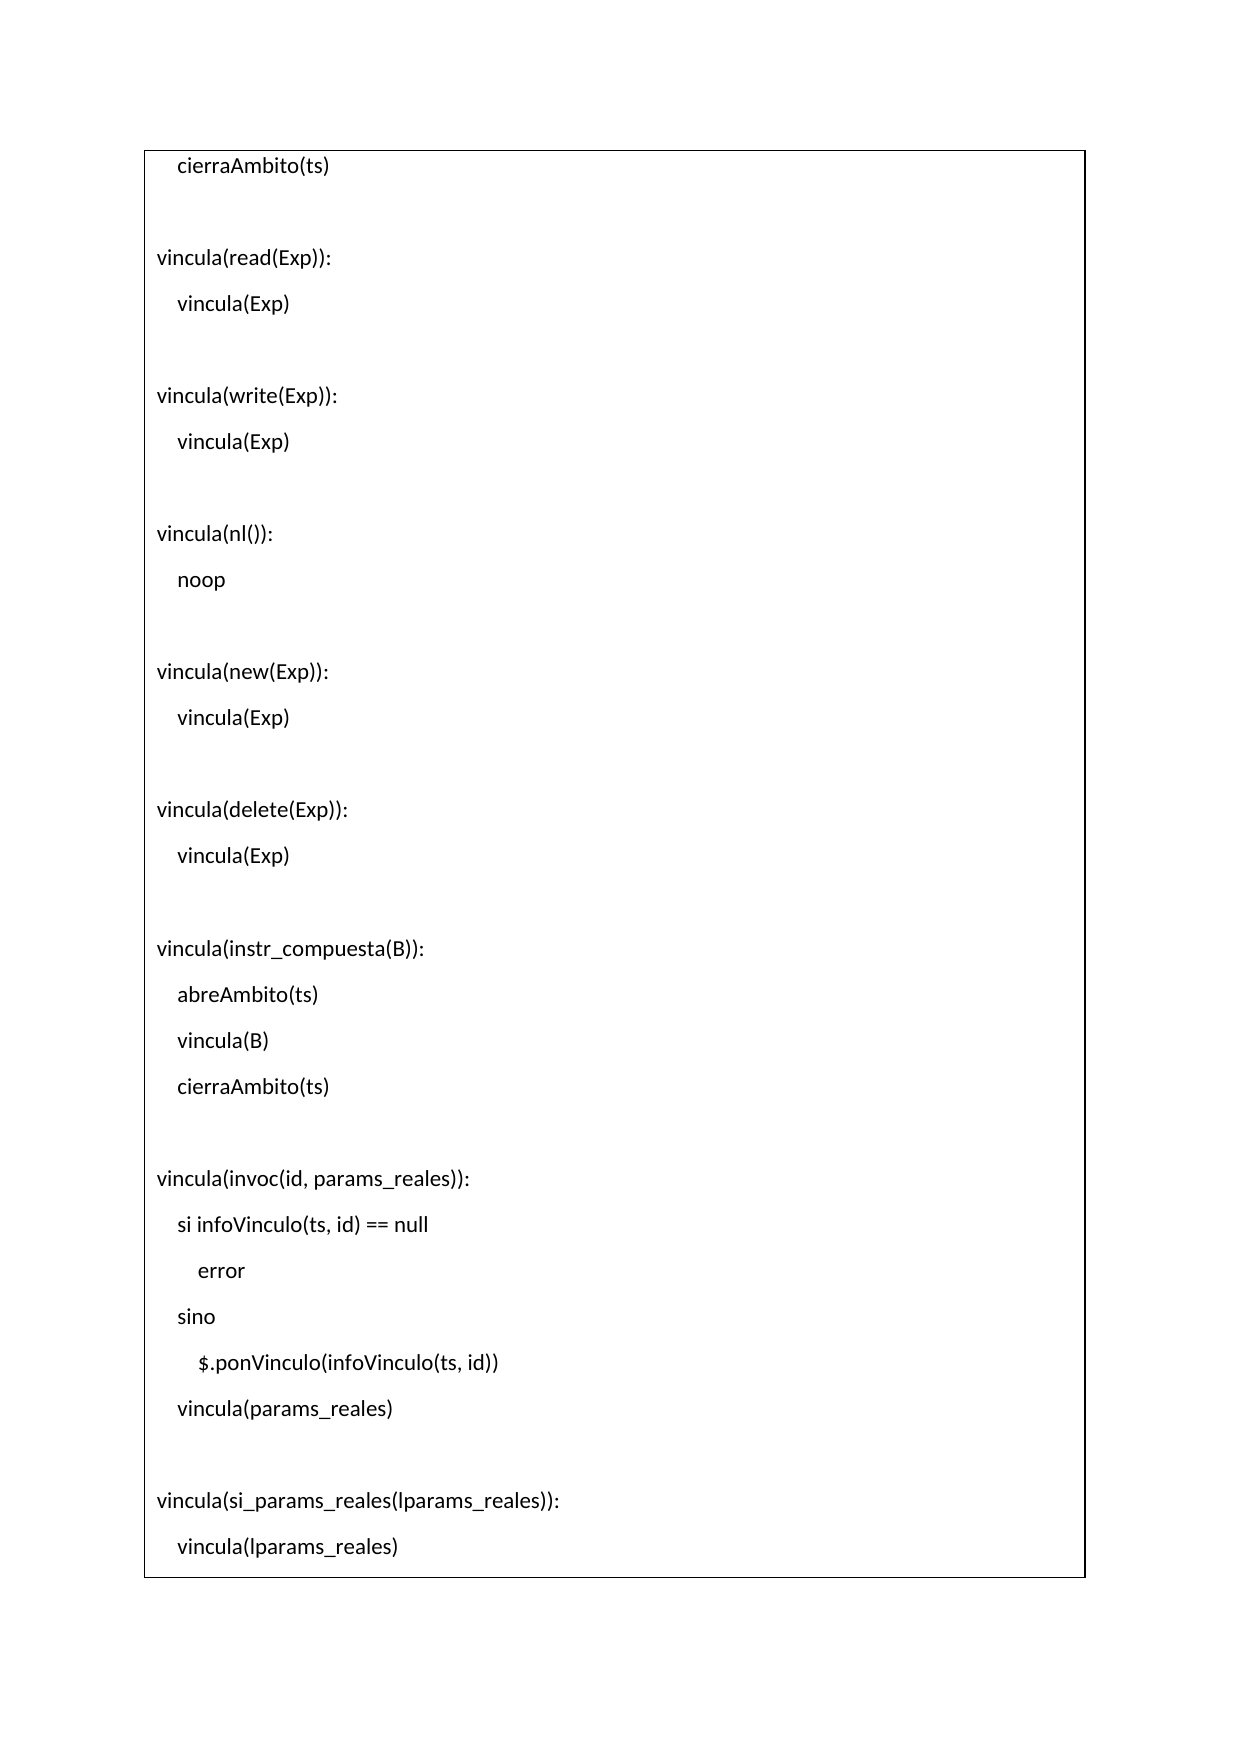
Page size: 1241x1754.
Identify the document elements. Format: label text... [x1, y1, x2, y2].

table_header cierraAmbito(ts) vincula(read(Exp)): vincula(Exp) vincula(write(Exp)): vincula(Exp) vincula(nl()): noop vincula(new(Exp)): vincula(Exp) vincula(delete(Exp)): vincula(Exp) vincula(instr_compuesta(B)): abreAmbito(ts) vincula(B) cierraAmbito(ts) vincula(invoc(id, params_reales)): si infoVinculo(ts, id) == null error sino $.ponVinculo(infoVinculo(ts, id)) vincula(params_reales) vincula(si_params_reales(lparams_reales)): vincula(lparams_reales) [145, 151, 1084, 1577]
